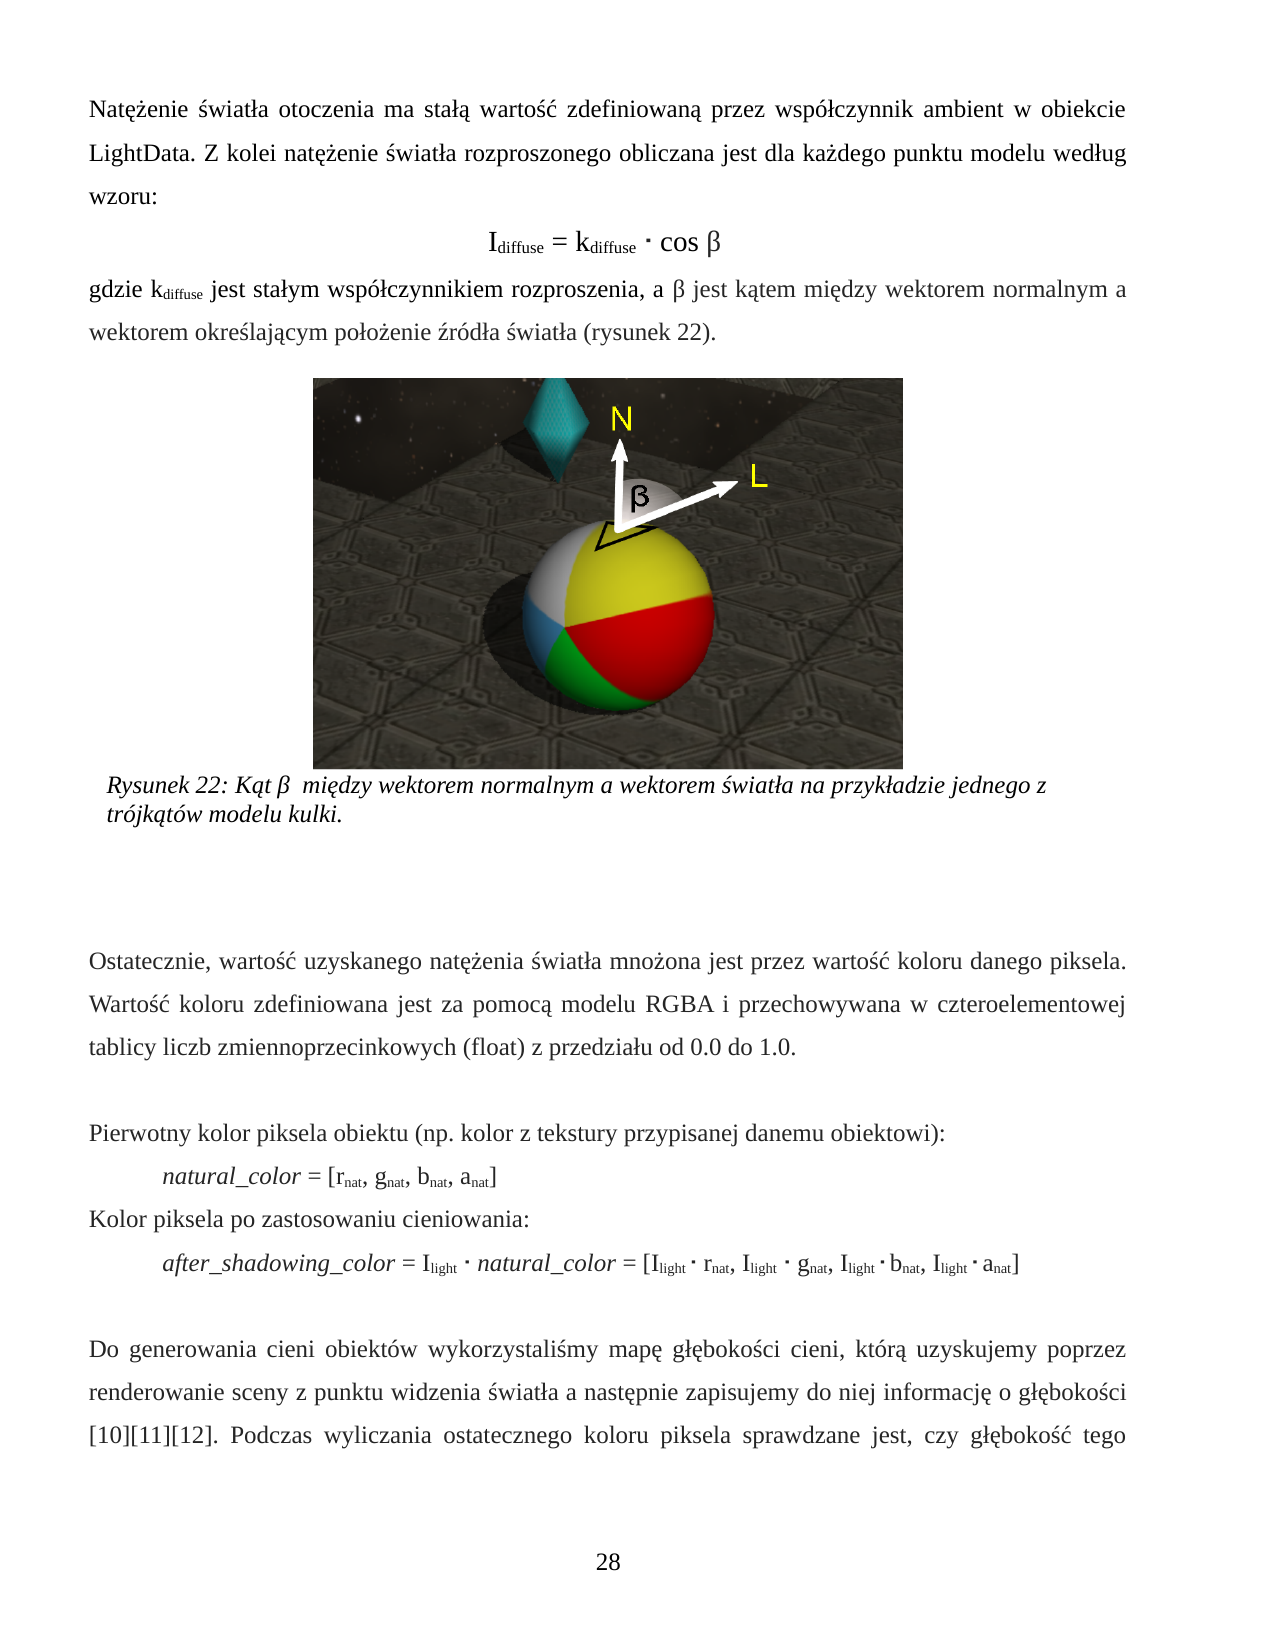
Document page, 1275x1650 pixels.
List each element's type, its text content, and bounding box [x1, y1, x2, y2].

text gdzie kdiffuse jest stałym współczynnikiem rozproszenia, a β jest kątem między wektorem normalnym a wektorem określającym położenie źródła światła (rysunek 22). [88, 274, 1127, 346]
picture [312, 377, 903, 770]
text Pierwotny kolor piksela obiektu (np. kolor z tekstury przypisanej danemu obiektowi): [88, 1118, 1127, 1147]
text Rysunek 22: Kąt β między wektorem normalnym a wektorem światła na przykładzie jednego z trójkątów modelu kulki. [106, 770, 1109, 827]
text natural_color = [rnat, gnat, bnat, anat] [162, 1161, 1127, 1190]
text Idiffuse = kdiffuse ᐧ cos β [88, 224, 1127, 257]
text Ostatecznie, wartość uzyskanego natężenia światła mnożona jest przez wartość koloru danego piksela. Wartość koloru zdefiniowana jest za pomocą modelu RGBA i przechowywana w czteroelementowej tablicy liczb zmiennoprzecinkowych (float) z przedziału od 0.0 do 1.0. [88, 946, 1127, 1061]
text Natężenie światła otoczenia ma stałą wartość zdefiniowaną przez współczynnik ambient w obiekcie LightData. Z kolei natężenie światła rozproszonego obliczana jest dla każdego punktu modelu według wzoru: [88, 94, 1127, 209]
text Do generowania cieni obiektów wykorzystaliśmy mapę głębokości cieni, którą uzyskujemy poprzez renderowanie sceny z punktu widzenia światła a następnie zapisujemy do niej informację o głębokości [10][11][12]. Podczas wyliczania ostatecznego koloru piksela sprawdzane jest, czy głębokość tego [88, 1334, 1127, 1449]
text Kolor piksela po zastosowaniu cieniowania: [88, 1204, 1127, 1233]
text after_shadowing_color = Ilight ᐧ natural_color = [Ilight ᐧ rnat, Ilight ᐧ gnat, Ilight ᐧ bnat, Ilight ᐧ anat] [162, 1248, 1127, 1276]
